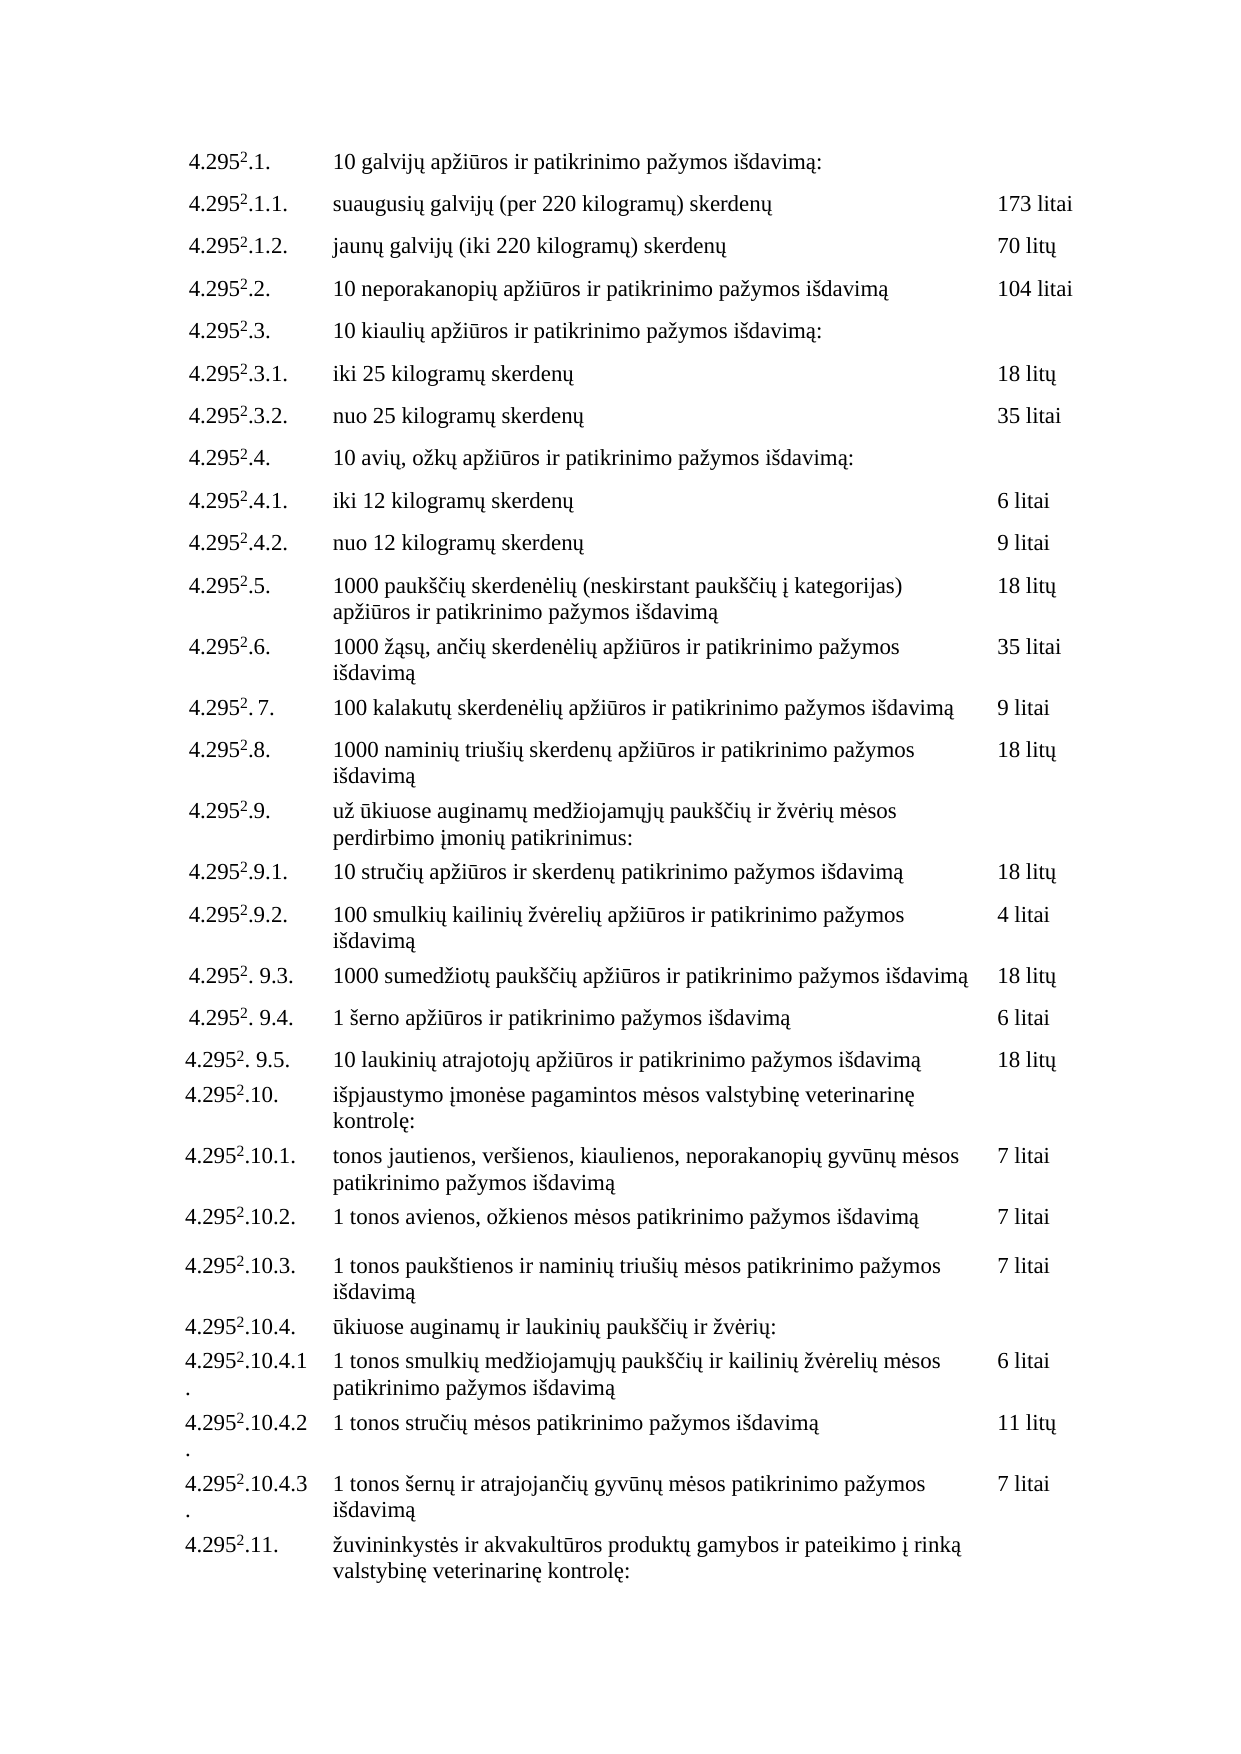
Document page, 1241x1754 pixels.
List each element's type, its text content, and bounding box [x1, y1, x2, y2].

table_cell 6 litai [986, 1004, 1148, 1046]
table_cell 4.2952.3.1. [177, 360, 321, 402]
table_cell [986, 1313, 1148, 1348]
table_cell 1000 paukščių skerdenėlių (neskirstant paukščių į kategorijas) apžiūros ir patikrinimo pažymos išdavimą [321, 572, 986, 633]
table_cell 1 tonos smulkių medžiojamųjų paukščių ir kailinių žvėrelių mėsos patikrinimo pažymos išdavimą [321, 1348, 986, 1409]
table_cell nuo 25 kilogramų skerdenų [321, 402, 986, 444]
table_cell 4.2952.1. [177, 148, 321, 190]
table_cell 18 litų [986, 962, 1148, 1004]
table_cell [986, 148, 1148, 190]
table_cell 10 galvijų apžiūros ir patikrinimo pažymos išdavimą: [321, 148, 986, 190]
table_cell 18 litų [986, 1046, 1148, 1081]
table_cell 18 litų [986, 360, 1148, 402]
table_cell 4.2952.2. [177, 275, 321, 317]
table_cell 10 avių, ožkų apžiūros ir patikrinimo pažymos išdavimą: [321, 445, 986, 487]
table_cell 4.2952.6. [177, 633, 321, 694]
table_cell 4.2952.10.4.3. [174, 1470, 321, 1531]
table_cell 7 litai [986, 1470, 1148, 1531]
table_cell 4.2952.4. [177, 445, 321, 487]
table_cell 9 litai [986, 529, 1148, 572]
table_cell nuo 12 kilogramų skerdenų [321, 529, 986, 572]
table_cell 4.2952.11. [174, 1531, 321, 1592]
table_cell 4.2952.8. [177, 736, 321, 797]
table_cell tonos jautienos, veršienos, kiaulienos, neporakanopių gyvūnų mėsos patikrinimo pažymos išdavimą [321, 1142, 986, 1203]
table_cell 4.2952.10.4.2. [174, 1409, 321, 1470]
table_cell 11 litų [986, 1409, 1148, 1470]
table_cell 7 litai [986, 1142, 1148, 1203]
table_cell 4.2952.5. [177, 572, 321, 633]
table_cell 4.2952. 9.5. [174, 1046, 321, 1081]
table_cell [986, 1081, 1148, 1142]
table_cell 4.2952.10.4.1. [174, 1348, 321, 1409]
table_cell 4.2952.10.3. [174, 1252, 321, 1313]
table_cell 4.2952.10.2. [174, 1203, 321, 1252]
table_cell už ūkiuose auginamų medžiojamųjų paukščių ir žvėrių mėsos perdirbimo įmonių patikrinimus: [321, 797, 986, 858]
table_cell [986, 317, 1148, 360]
table_cell [986, 445, 1148, 487]
table_cell [986, 797, 1148, 858]
table_cell 4.2952. 7. [177, 694, 321, 736]
table_cell 1 tonos stručių mėsos patikrinimo pažymos išdavimą [321, 1409, 986, 1470]
table_cell 18 litų [986, 572, 1148, 633]
table_cell 1 tonos šernų ir atrajojančių gyvūnų mėsos patikrinimo pažymos išdavimą [321, 1470, 986, 1531]
table_cell 1000 žąsų, ančių skerdenėlių apžiūros ir patikrinimo pažymos išdavimą [321, 633, 986, 694]
table_cell 7 litai [986, 1252, 1148, 1313]
table_cell 4.2952.9. [177, 797, 321, 858]
table_cell 4.2952.4.2. [177, 529, 321, 572]
table_cell 10 stručių apžiūros ir skerdenų patikrinimo pažymos išdavimą [321, 858, 986, 901]
table_cell jaunų galvijų (iki 220 kilogramų) skerdenų [321, 233, 986, 275]
table_cell išpjaustymo įmonėse pagamintos mėsos valstybinę veterinarinę kontrolę: [321, 1081, 986, 1142]
table_cell 4.2952.3.2. [177, 402, 321, 444]
table_cell suaugusių galvijų (per 220 kilogramų) skerdenų [321, 190, 986, 232]
table_cell 100 kalakutų skerdenėlių apžiūros ir patikrinimo pažymos išdavimą [321, 694, 986, 736]
table_cell 4.2952.10. [174, 1081, 321, 1142]
table_cell 4.2952.10.4. [174, 1313, 321, 1348]
table_cell žuvininkystės ir akvakultūros produktų gamybos ir pateikimo į rinką valstybinę veterinarinę kontrolę: [321, 1531, 986, 1592]
table_cell 100 smulkių kailinių žvėrelių apžiūros ir patikrinimo pažymos išdavimą [321, 901, 986, 962]
table_cell 1 tonos avienos, ožkienos mėsos patikrinimo pažymos išdavimą [321, 1203, 986, 1252]
table_cell 104 litai [986, 275, 1148, 317]
table_cell 18 litų [986, 858, 1148, 901]
table_cell iki 12 kilogramų skerdenų [321, 487, 986, 529]
table_cell 10 laukinių atrajotojų apžiūros ir patikrinimo pažymos išdavimą [321, 1046, 986, 1081]
table_cell 7 litai [986, 1203, 1148, 1252]
table_cell 4.2952. 9.4. [177, 1004, 321, 1046]
table_cell 4 litai [986, 901, 1148, 962]
table_cell 35 litai [986, 402, 1148, 444]
table_cell 4.2952.1.1. [177, 190, 321, 232]
table_cell [986, 1531, 1148, 1592]
table_cell 4.2952.10.1. [174, 1142, 321, 1203]
table_cell iki 25 kilogramų skerdenų [321, 360, 986, 402]
table_cell 9 litai [986, 694, 1148, 736]
table_cell 1000 naminių triušių skerdenų apžiūros ir patikrinimo pažymos išdavimą [321, 736, 986, 797]
table_cell 4.2952.3. [177, 317, 321, 360]
table_cell 6 litai [986, 1348, 1148, 1409]
table_cell 1000 sumedžiotų paukščių apžiūros ir patikrinimo pažymos išdavimą [321, 962, 986, 1004]
table_cell 4.2952.4.1. [177, 487, 321, 529]
table_cell ūkiuose auginamų ir laukinių paukščių ir žvėrių: [321, 1313, 986, 1348]
table_cell 10 neporakanopių apžiūros ir patikrinimo pažymos išdavimą [321, 275, 986, 317]
table_cell 4.2952. 9.3. [177, 962, 321, 1004]
table_cell 4.2952.9.1. [177, 858, 321, 901]
table_cell 10 kiaulių apžiūros ir patikrinimo pažymos išdavimą: [321, 317, 986, 360]
table_cell 1 šerno apžiūros ir patikrinimo pažymos išdavimą [321, 1004, 986, 1046]
table_cell 1 tonos paukštienos ir naminių triušių mėsos patikrinimo pažymos išdavimą [321, 1252, 986, 1313]
table_cell 18 litų [986, 736, 1148, 797]
table_cell 173 litai [986, 190, 1148, 232]
table_cell 70 litų [986, 233, 1148, 275]
table_cell 4.2952.1.2. [177, 233, 321, 275]
table_cell 35 litai [986, 633, 1148, 694]
table_cell 4.2952.9.2. [177, 901, 321, 962]
table_cell 6 litai [986, 487, 1148, 529]
